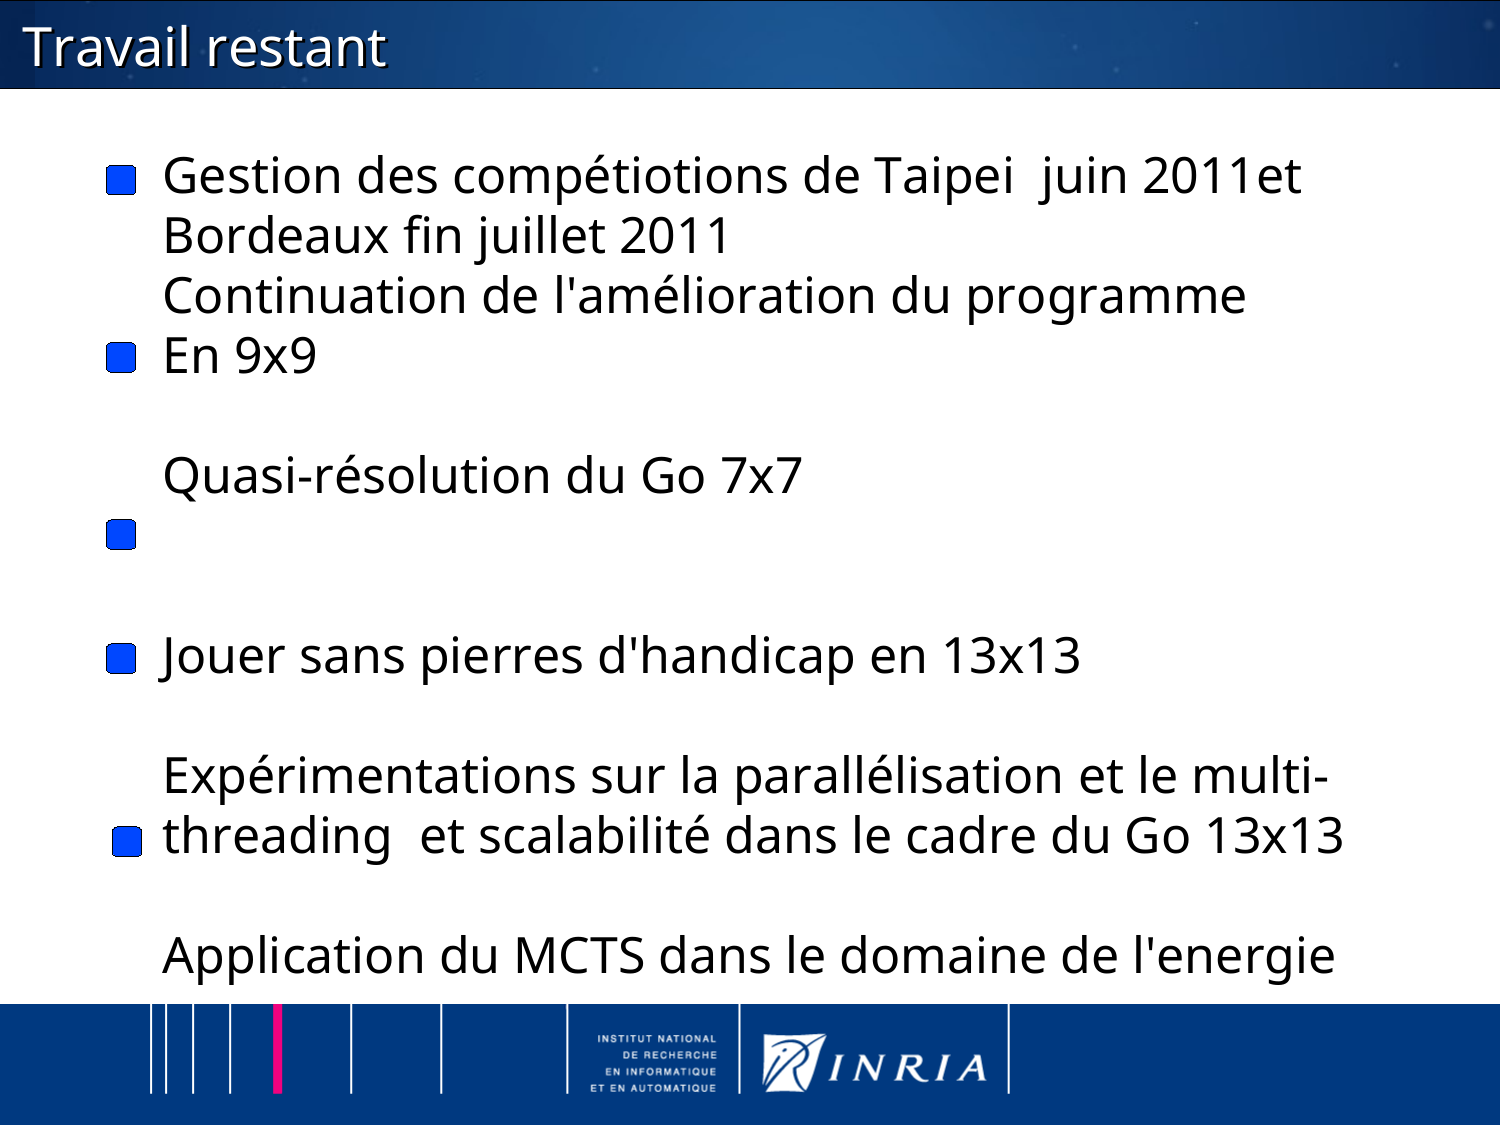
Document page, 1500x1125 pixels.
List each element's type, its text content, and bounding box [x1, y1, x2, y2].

text_box [106, 342, 136, 373]
text_box [106, 643, 136, 674]
text_box Gestion des compétiotions de Taipei juin 2011et Bordeaux fin juillet 2011 Continuation de l'amélioration du programme En 9x9 Quasi-résolution du Go 7x7 Jouer sans pierres d'handicap en 13x13 Expérimentations sur la parallélisation et le multi-threading et scalabilité dans le cadre du Go 13x13 Application du MCTS dans le domaine de l'energie [147, 135, 1477, 1111]
text_box [112, 826, 142, 857]
text_box [106, 165, 136, 195]
picture [0, 1004, 1500, 1125]
text_box [106, 519, 136, 550]
text_box Travail restant [0, 0, 1500, 89]
